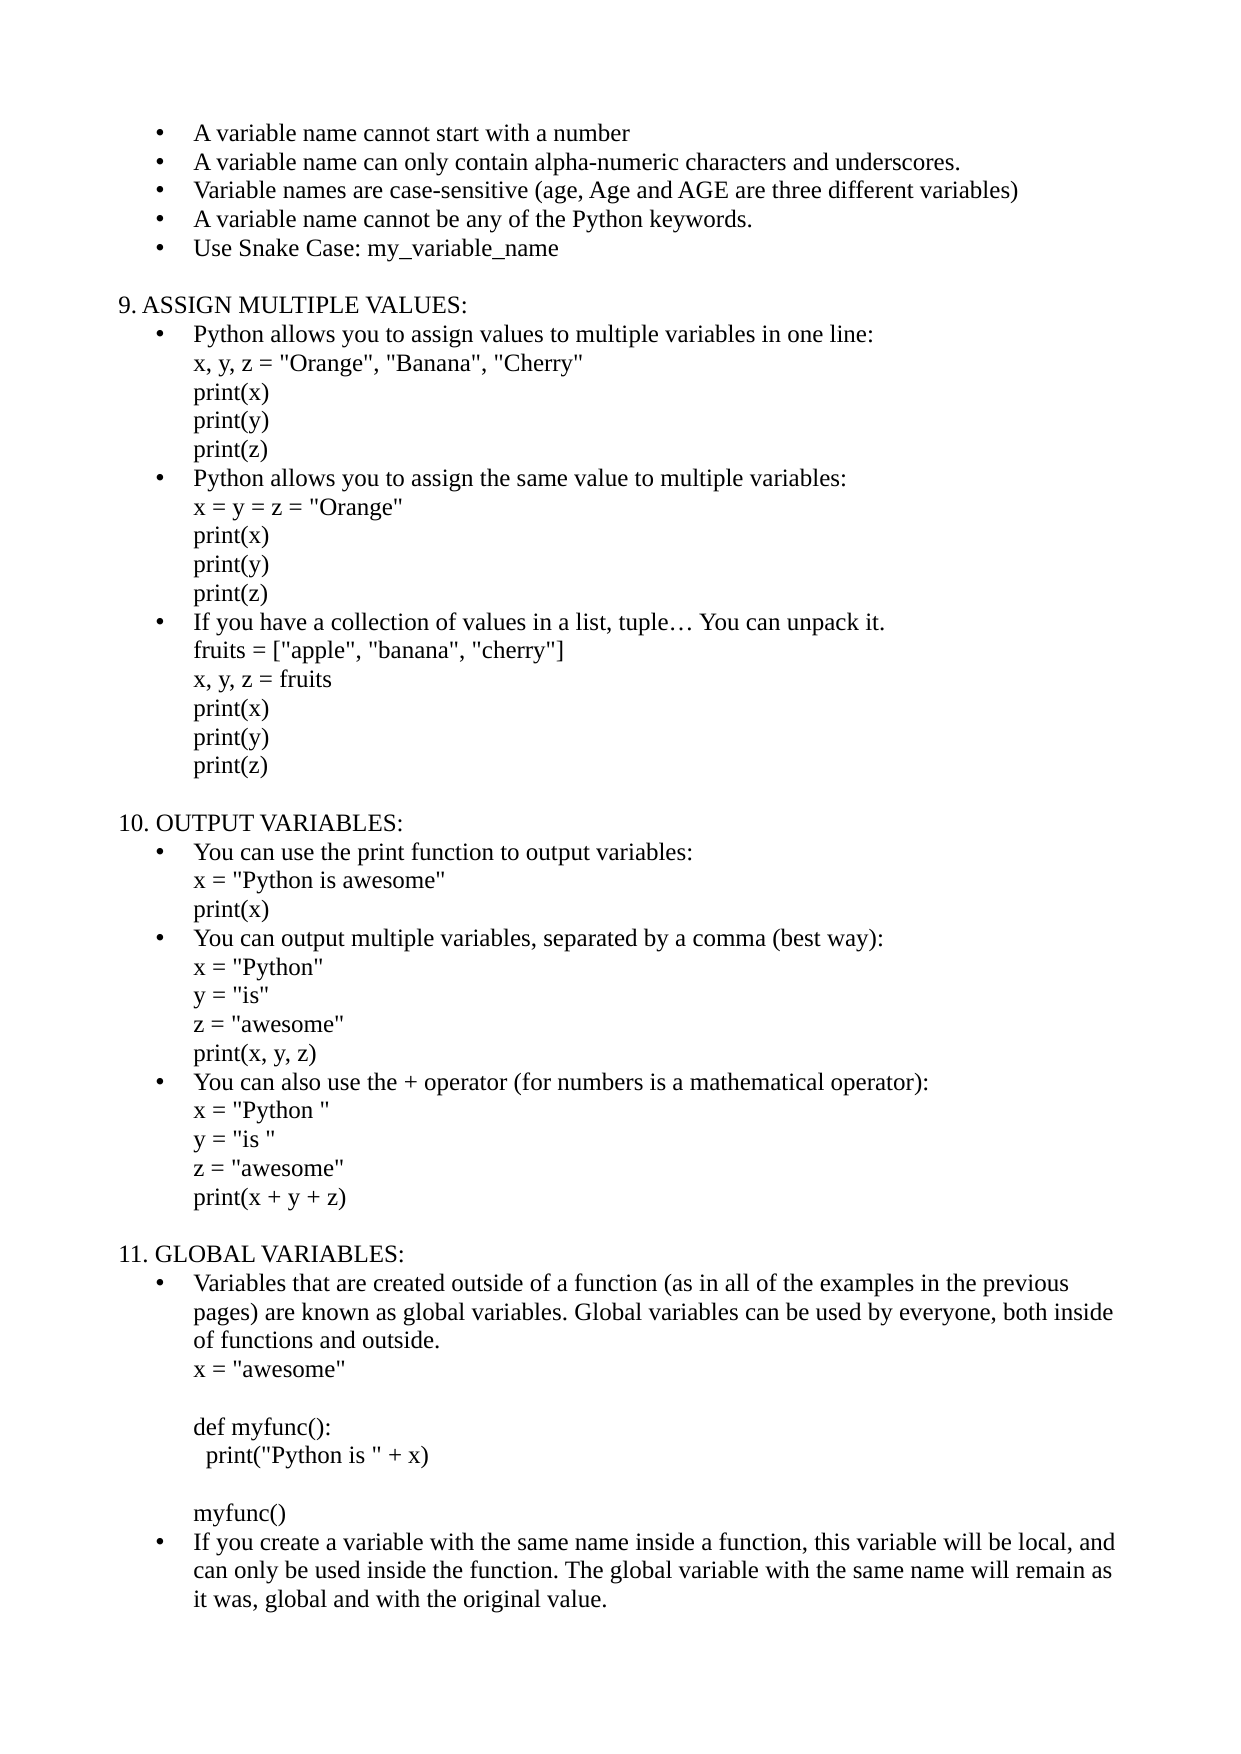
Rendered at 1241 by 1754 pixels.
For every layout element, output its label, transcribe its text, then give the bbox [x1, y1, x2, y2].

list print(x + y + z) [156, 1182, 1122, 1211]
list myfunc() [156, 1498, 1122, 1527]
list print(z) [156, 751, 1122, 779]
list print(y) [156, 549, 1122, 578]
list You can also use the + operator (for numbers is a mathematical operator): [156, 1067, 1122, 1096]
list x = "awesome" [156, 1354, 1122, 1383]
list fruits = ["apple", "banana", "cherry"] [156, 636, 1122, 664]
list z = "awesome" [156, 1009, 1122, 1038]
list Variables that are created outside of a function (as in all of the examples in the previous pages) are known as global variables. Global variables can be used by everyone, both inside of functions and outside. [156, 1268, 1122, 1354]
text 11. GLOBAL VARIABLES: [118, 1239, 1122, 1268]
list print(z) [156, 434, 1122, 463]
list print(x, y, z) [156, 1038, 1122, 1067]
list print("Python is " + x) [156, 1441, 1122, 1469]
list def myfunc(): [156, 1412, 1122, 1441]
list x = y = z = "Orange" [156, 492, 1122, 521]
list If you have a collection of values in a list, tuple… You can unpack it. [156, 607, 1122, 636]
list print(x) [156, 894, 1122, 923]
list Variable names are case-sensitive (age, Age and AGE are three different variables) [156, 176, 1122, 204]
list Python allows you to assign the same value to multiple variables: [156, 463, 1122, 492]
list x, y, z = fruits [156, 664, 1122, 693]
list If you create a variable with the same name inside a function, this variable will be local, and can only be used inside the function. The global variable with the same name will remain as it was, global and with the original value. [156, 1527, 1122, 1613]
list You can output multiple variables, separated by a comma (best way): [156, 923, 1122, 952]
list A variable name can only contain alpha-numeric characters and underscores. [156, 147, 1122, 176]
list print(z) [156, 578, 1122, 607]
text 10. OUTPUT VARIABLES: [118, 808, 1122, 837]
list y = "is" [156, 981, 1122, 1009]
list Use Snake Case: my_variable_name [156, 233, 1122, 262]
list Python allows you to assign values to multiple variables in one line: [156, 319, 1122, 348]
list print(y) [156, 722, 1122, 751]
list You can use the print function to output variables: [156, 837, 1122, 866]
list z = "awesome" [156, 1153, 1122, 1182]
list print(x) [156, 377, 1122, 406]
list x = "Python is awesome" [156, 866, 1122, 894]
list print(x) [156, 693, 1122, 722]
list x = "Python" [156, 952, 1122, 981]
list x, y, z = "Orange", "Banana", "Cherry" [156, 348, 1122, 377]
list x = "Python " [156, 1096, 1122, 1124]
text 9. ASSIGN MULTIPLE VALUES: [118, 291, 1122, 319]
list print(y) [156, 406, 1122, 434]
list A variable name cannot start with a number [156, 118, 1122, 147]
list y = "is " [156, 1124, 1122, 1153]
list A variable name cannot be any of the Python keywords. [156, 204, 1122, 233]
list print(x) [156, 521, 1122, 549]
